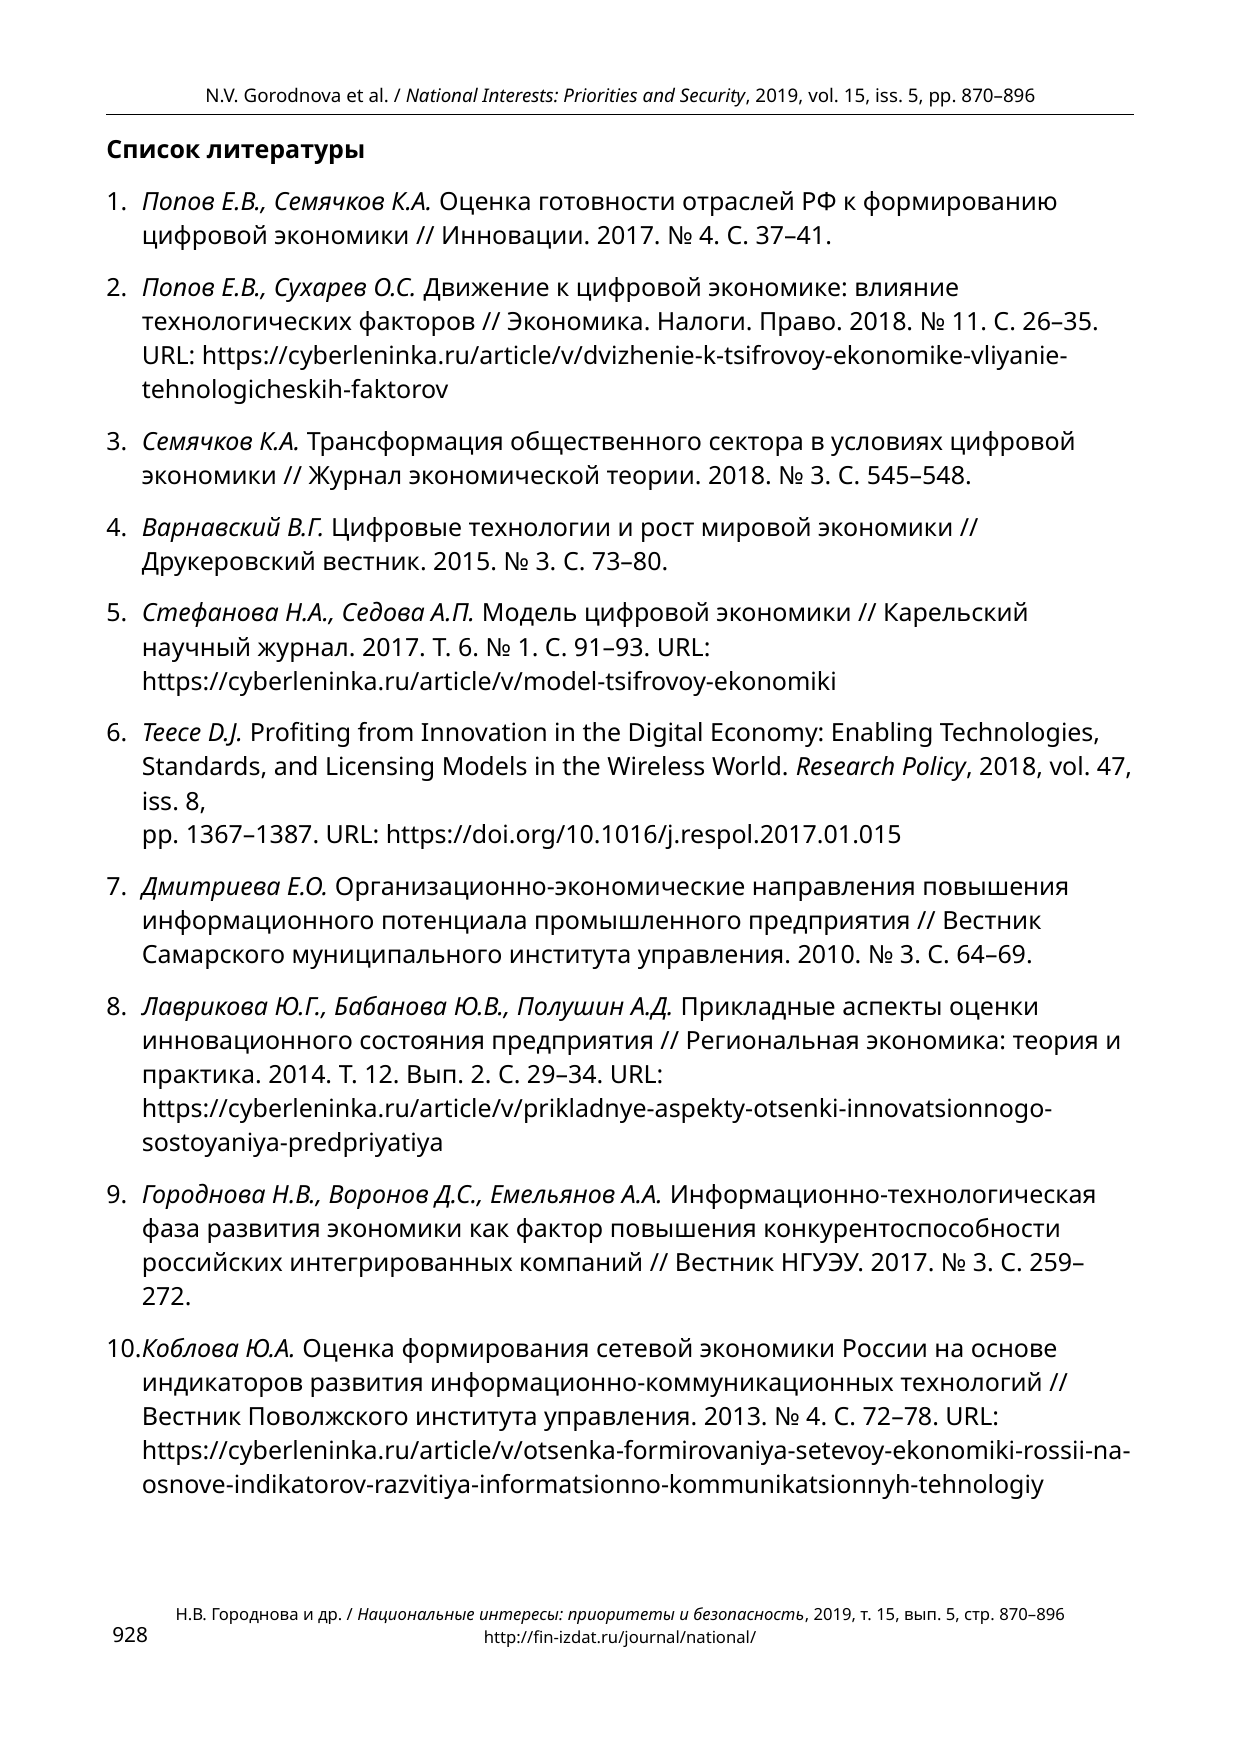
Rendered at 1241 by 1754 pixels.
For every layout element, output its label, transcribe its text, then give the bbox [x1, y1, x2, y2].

list Коблова Ю.А. Оценка формирования сетевой экономики России на основе индикаторов развития информационно-коммуникационных технологий // Вестник Поволжского института управления. 2013. № 4. С. 72–78. URL: https://cyberleninka.ru/article/v/otsenka-formirovaniya-setevoy-ekonomiki-rossii-na-osnove-indikatorov-razvitiya-informatsionno-kommunikatsionnyh-tehnologiy [106, 1331, 1134, 1501]
list Городнова Н.В., Воронов Д.С., Емельянов А.А. Информационно-технологическая фаза развития экономики как фактор повышения конкурентоспособности российских интегрированных компаний // Вестник НГУЭУ. 2017. № 3. С. 259–272. [106, 1177, 1134, 1313]
list Попов Е.В., Сухарев О.С. Движение к цифровой экономике: влияние технологических факторов // Экономика. Налоги. Право. 2018. № 11. С. 26–35. URL: https://cyberleninka.ru/article/v/dvizhenie-k-tsifrovoy-ekonomike-vliyanie-tehnologicheskih-faktorov [106, 269, 1134, 406]
list Teece D.J. Profiting from Innovation in the Digital Economy: Enabling Technologies, Standards, and Licensing Models in the Wireless World. Research Policy, 2018, vol. 47, iss. 8, pp. 1367–1387. URL: https://doi.org/10.1016/j.respol.2017.01.015 [106, 715, 1134, 851]
list Дмитриева Е.О. Организационно-экономические направления повышения информационного потенциала промышленного предприятия // Вестник Самарского муниципального института управления. 2010. № 3. С. 64–69. [106, 869, 1134, 971]
list Лаврикова Ю.Г., Бабанова Ю.В., Полушин А.Д. Прикладные аспекты оценки инновационного состояния предприятия // Региональная экономика: теория и практика. 2014. Т. 12. Вып. 2. С. 29–34. URL: https://cyberleninka.ru/article/v/prikladnye-aspekty-otsenki-innovatsionnogo-sostoyaniya-predpriyatiya [106, 989, 1134, 1159]
list Семячков К.А. Трансформация общественного сектора в условиях цифровой экономики // Журнал экономической теории. 2018. № 3. С. 545–548. [106, 423, 1134, 492]
list Стефанова Н.А., Седова А.П. Модель цифровой экономики // Карельский научный журнал. 2017. Т. 6. № 1. С. 91–93. URL: https://cyberleninka.ru/article/v/model-tsifrovoy-ekonomiki [106, 595, 1134, 697]
text Список литературы [106, 132, 1134, 166]
list Попов Е.В., Семячков К.А. Оценка готовности отраслей РФ к формированию цифровой экономики // Инновации. 2017. № 4. С. 37–41. [106, 184, 1134, 252]
list Варнавский В.Г. Цифровые технологии и рост мировой экономики // Друкеровский вестник. 2015. № 3. С. 73–80. [106, 509, 1134, 577]
